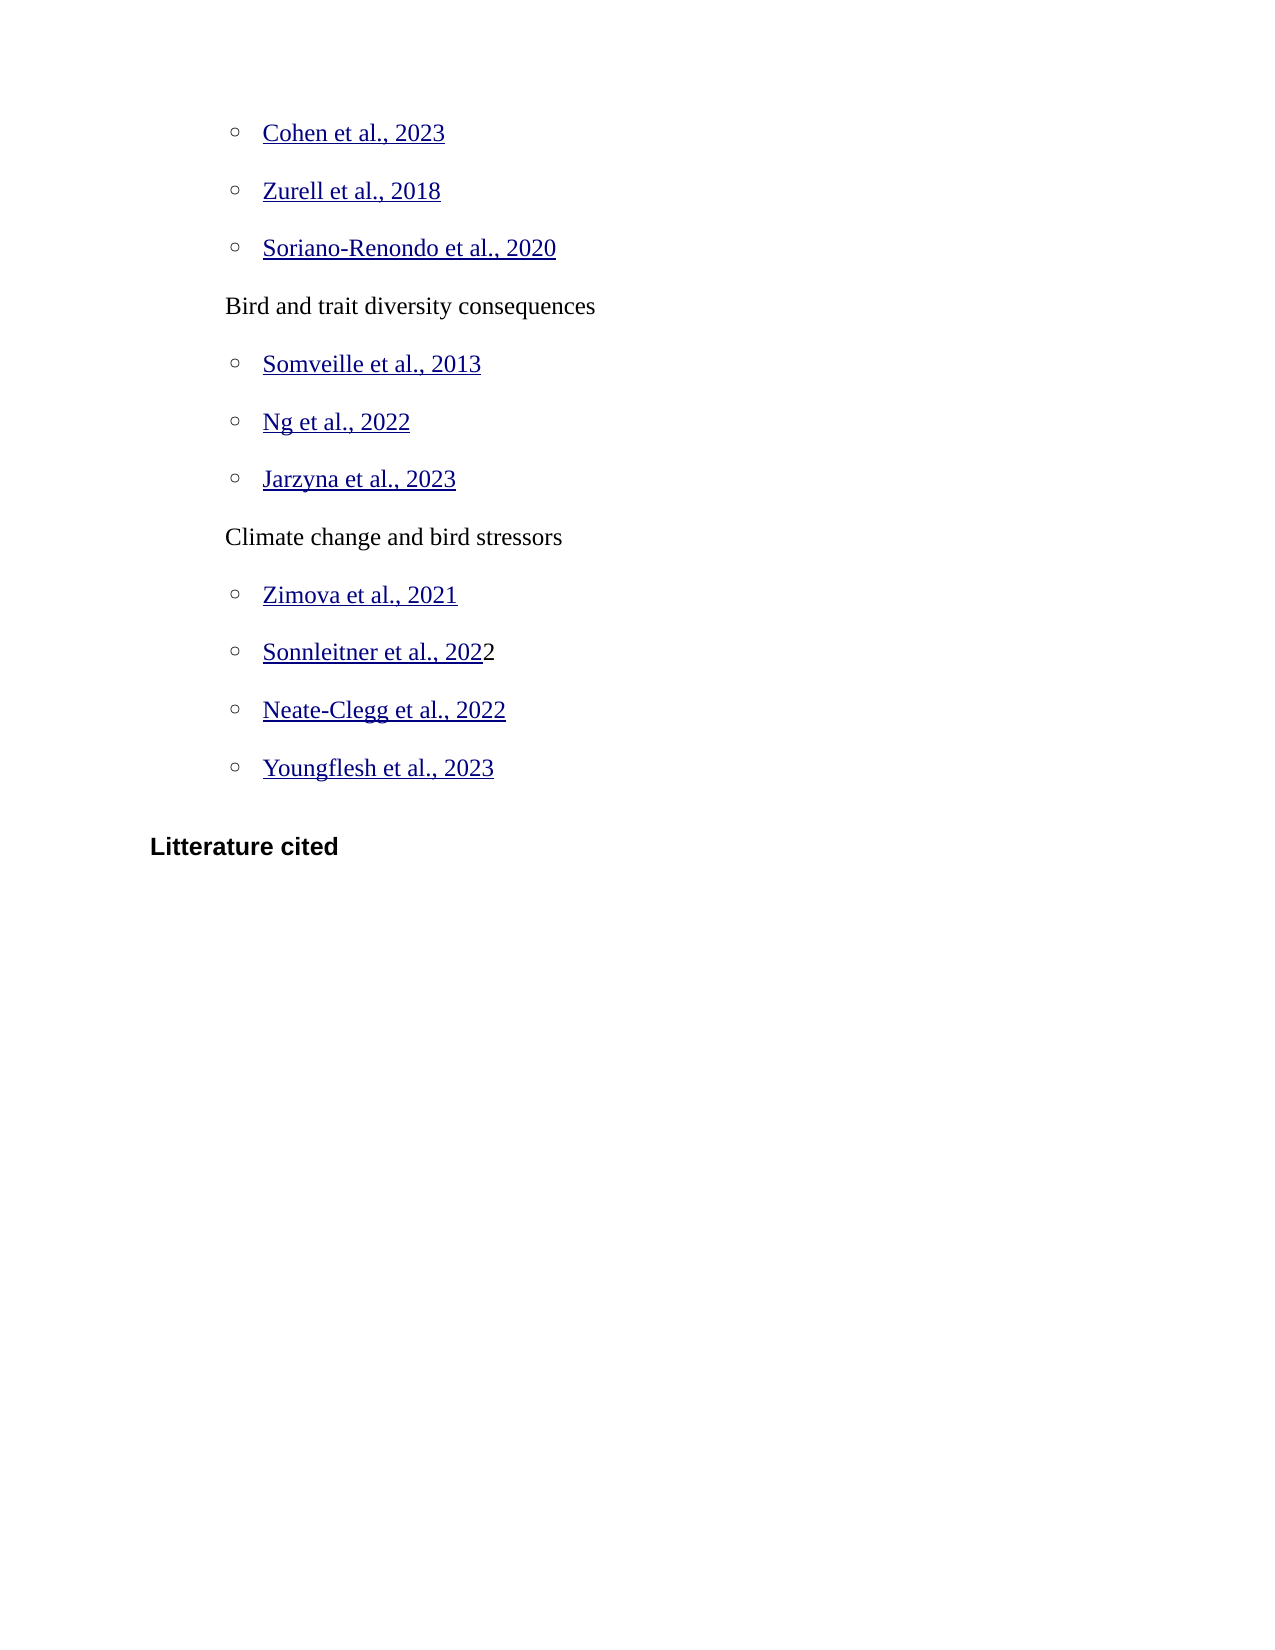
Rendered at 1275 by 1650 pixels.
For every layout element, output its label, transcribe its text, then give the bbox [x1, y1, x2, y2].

list Soriano-Renondo et al., 2020 [225, 233, 1125, 262]
list Neate-Clegg et al., 2022 [225, 695, 1125, 724]
text Bird and trait diversity consequences [150, 291, 1125, 320]
list Somveille et al., 2013 [225, 349, 1125, 378]
list Ng et al., 2022 [225, 407, 1125, 435]
text Climate change and bird stressors [150, 522, 1125, 551]
subtitle Litterature cited [150, 831, 1125, 860]
list Zimova et al., 2021 [225, 580, 1125, 608]
list Jarzyna et al., 2023 [225, 464, 1125, 493]
list Zurell et al., 2018 [225, 176, 1125, 204]
list Youngflesh et al., 2023 [225, 753, 1125, 782]
list Cohen et al., 2023 [225, 118, 1125, 147]
list Sonnleitner et al., 2022 [225, 637, 1125, 666]
